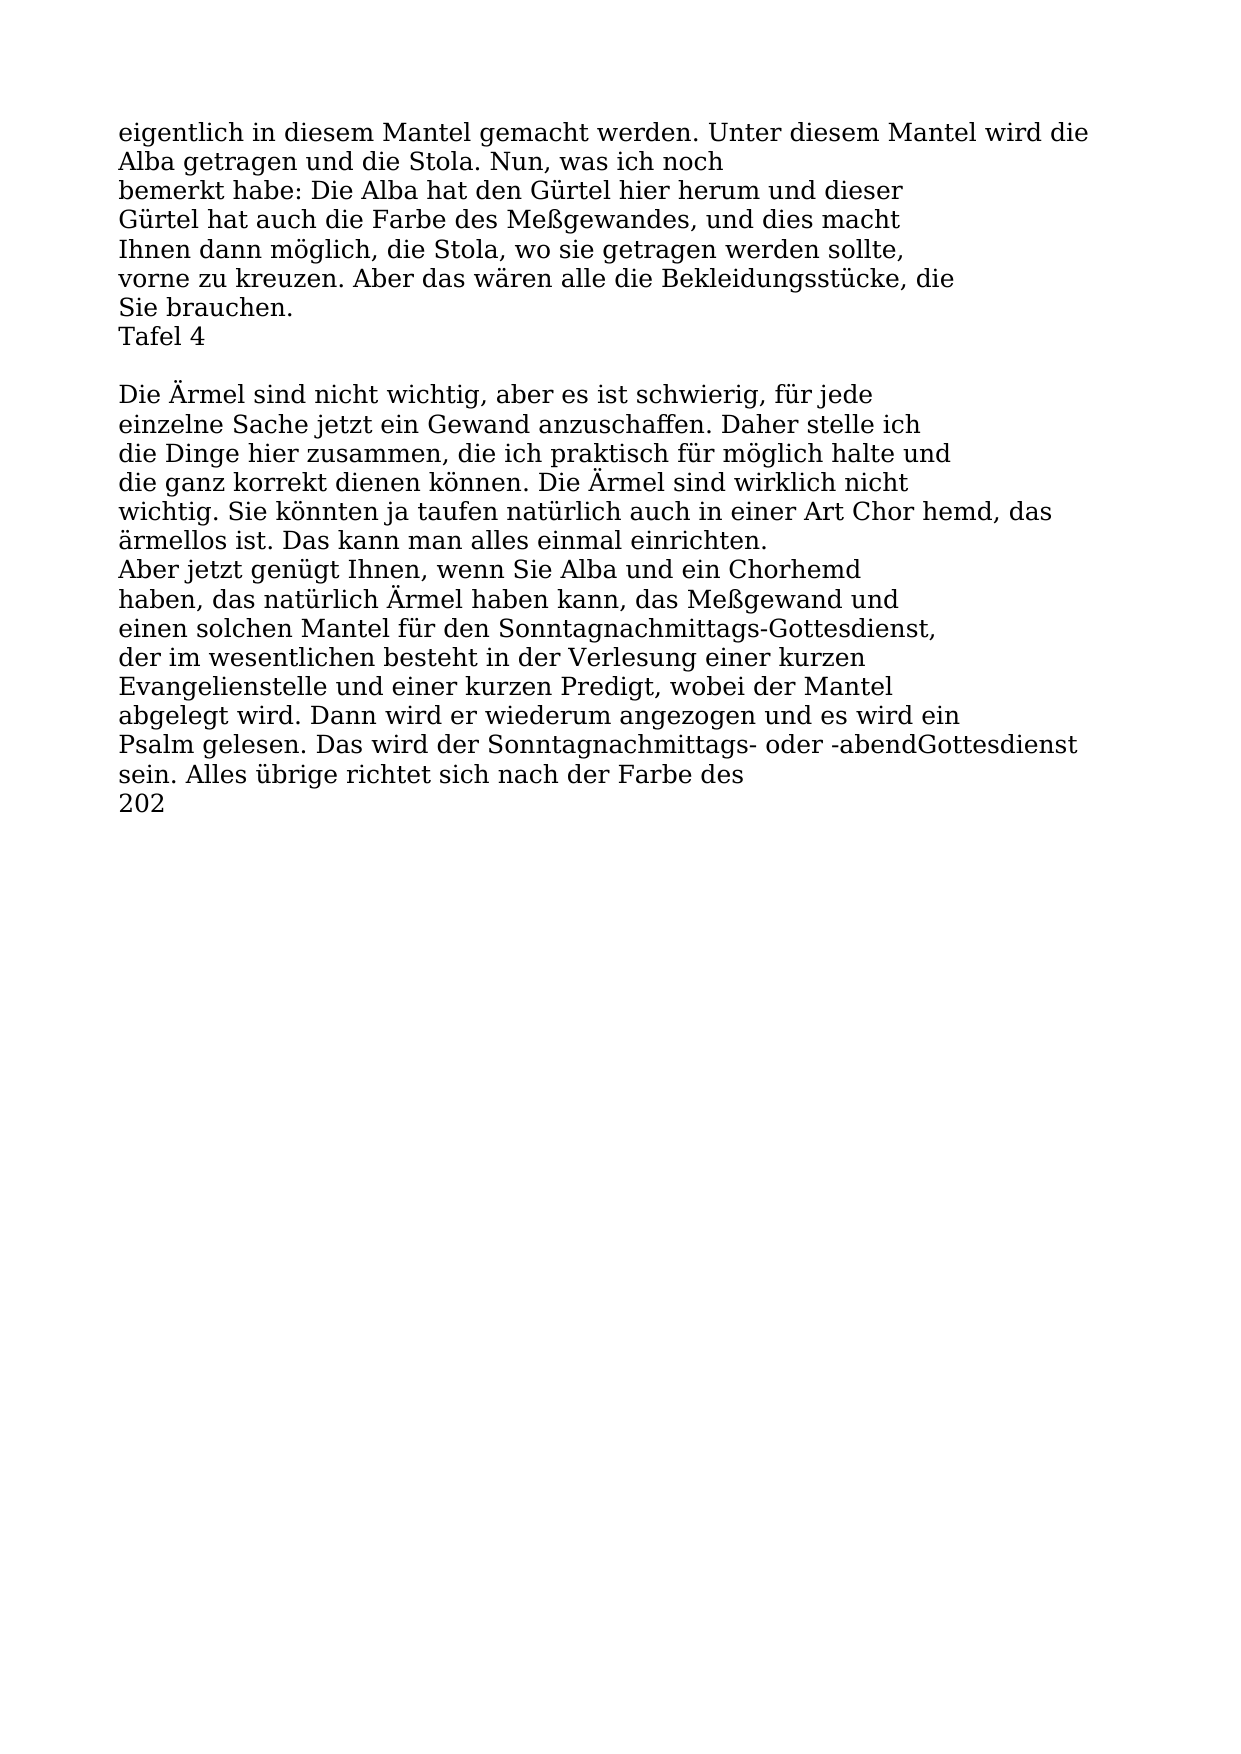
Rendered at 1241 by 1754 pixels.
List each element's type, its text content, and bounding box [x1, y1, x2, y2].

text Sie brauchen. [118, 293, 1122, 322]
text eigentlich in diesem Mantel gemacht werden. Unter diesem Mantel wird die Alba getragen und die Stola. Nun, was ich noch [118, 118, 1122, 176]
text Gürtel hat auch die Farbe des Meßgewandes, und dies macht [118, 206, 1122, 235]
text abgelegt wird. Dann wird er wiederum angezogen und es wird ein [118, 701, 1122, 731]
text Evangelienstelle und einer kurzen Predigt, wobei der Mantel [118, 672, 1122, 701]
text Tafel 4 [118, 322, 1122, 351]
text vorne zu kreuzen. Aber das wären alle die Bekleidungsstücke, die [118, 264, 1122, 293]
text Aber jetzt genügt Ihnen, wenn Sie Alba und ein Chorhemd [118, 556, 1122, 585]
text die Dinge hier zusammen, die ich praktisch für möglich halte und [118, 439, 1122, 468]
text wichtig. Sie könnten ja taufen natürlich auch in einer Art Chor hemd, das ärmellos ist. Das kann man alles einmal einrichten. [118, 497, 1122, 556]
text haben, das natürlich Ärmel haben kann, das Meßgewand und [118, 585, 1122, 614]
text 202 [118, 789, 1122, 818]
text einen solchen Mantel für den Sonntagnachmittags-Gottesdienst, [118, 614, 1122, 643]
text Ihnen dann möglich, die Stola, wo sie getragen werden sollte, [118, 235, 1122, 264]
text bemerkt habe: Die Alba hat den Gürtel hier herum und dieser [118, 176, 1122, 206]
text Die Ärmel sind nicht wichtig, aber es ist schwierig, für jede [118, 381, 1122, 410]
text der im wesentlichen besteht in der Verlesung einer kurzen [118, 643, 1122, 672]
text einzelne Sache jetzt ein Gewand anzuschaffen. Daher stelle ich [118, 410, 1122, 439]
text Psalm gelesen. Das wird der Sonntagnachmittags- oder -abendGottesdienst sein. Alles übrige richtet sich nach der Farbe des [118, 731, 1122, 789]
text die ganz korrekt dienen können. Die Ärmel sind wirklich nicht [118, 468, 1122, 497]
